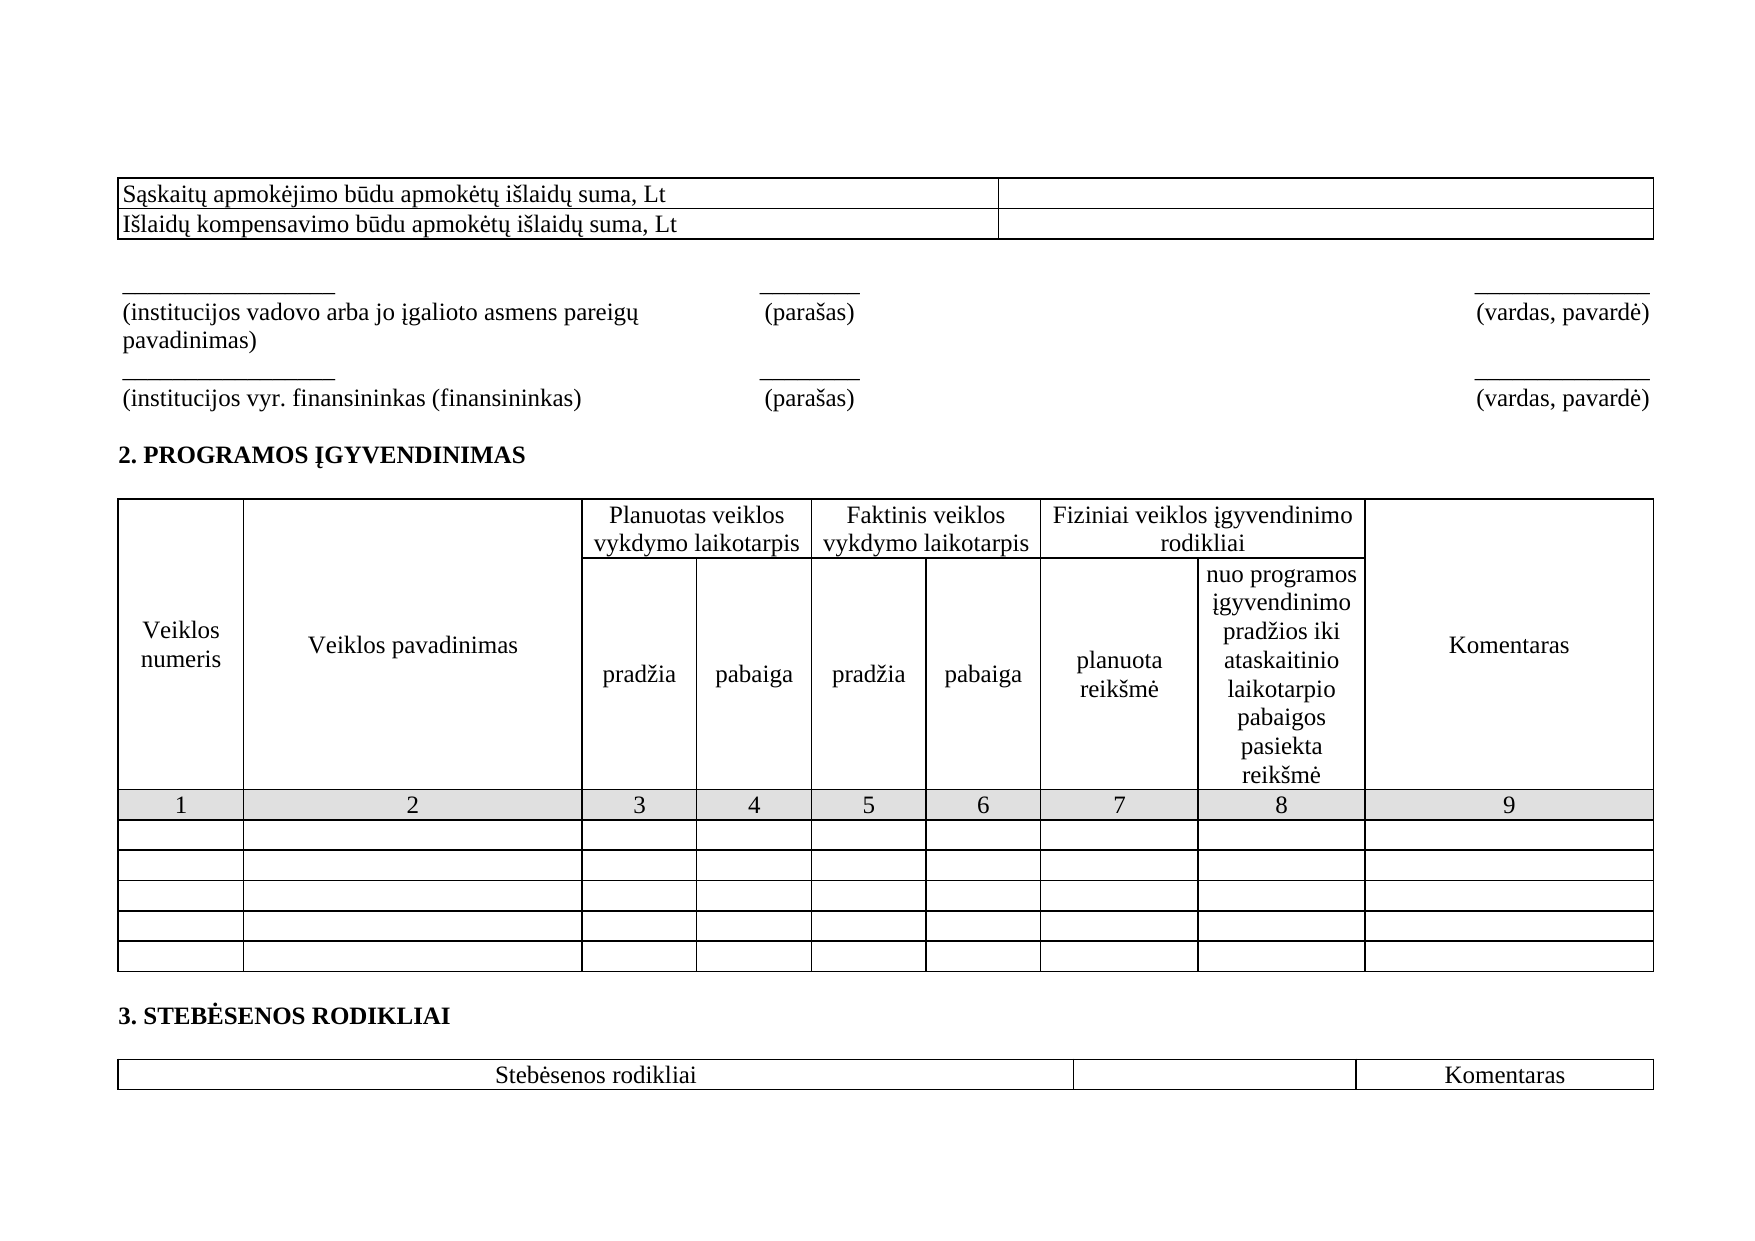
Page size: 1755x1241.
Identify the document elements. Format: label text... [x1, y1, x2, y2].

table_cell [583, 912, 696, 940]
table_cell 7 [1041, 790, 1197, 819]
table_cell [1199, 881, 1364, 910]
table_cell [119, 912, 243, 940]
table_header Veiklos pavadinimas [244, 500, 581, 789]
table_cell [1041, 912, 1197, 940]
table_cell [1041, 881, 1197, 910]
table_cell Išlaidų kompensavimo būdu apmokėtų išlaidų suma, Lt [119, 209, 998, 238]
table_cell [1041, 942, 1197, 971]
table_cell [1366, 851, 1653, 880]
table_cell [583, 851, 696, 880]
table_cell [697, 821, 811, 849]
table_cell [119, 942, 243, 971]
table_cell planuota reikšmė [1041, 559, 1197, 789]
table_header _________________ (institucijos vadovo arba jo įgalioto asmens pareigų pavadinimas) [118, 268, 684, 354]
table_cell [1366, 942, 1653, 971]
table_cell ______________ (vardas, pavardė) [935, 354, 1653, 412]
table_header ________ (parašas) [684, 268, 935, 354]
table_cell 4 [697, 790, 811, 819]
table_cell [1199, 821, 1364, 849]
table_header Veiklos numeris [119, 500, 243, 789]
table_cell 3 [583, 790, 696, 819]
table_header Komentaras [1366, 500, 1653, 789]
table_cell [697, 851, 811, 880]
table_cell [812, 942, 925, 971]
table_cell [927, 942, 1040, 971]
table_cell [1611, 179, 1653, 207]
table_cell [1199, 912, 1364, 940]
text 3. STEBĖSENOS RODIKLIAI [118, 1001, 1636, 1030]
table_header [1074, 1060, 1355, 1089]
table_cell [583, 942, 696, 971]
table_cell [1366, 881, 1653, 910]
table_cell [812, 881, 925, 910]
table_cell [1041, 851, 1197, 880]
table_cell [1511, 179, 1611, 207]
table_cell [1199, 942, 1364, 971]
table_cell [927, 912, 1040, 940]
table_header Faktinis veiklos vykdymo laikotarpis [812, 500, 1040, 557]
table_cell pabaiga [927, 559, 1040, 789]
table_cell [999, 209, 1511, 238]
table_cell [927, 881, 1040, 910]
table_cell [119, 881, 243, 910]
table_cell pabaiga [697, 559, 811, 789]
table_cell [1511, 209, 1611, 238]
table_cell [1366, 912, 1653, 940]
table_header Komentaras [1357, 1060, 1653, 1089]
table_cell [1366, 821, 1653, 849]
table_cell [697, 912, 811, 940]
table_header Planuotas veiklos vykdymo laikotarpis [583, 500, 811, 557]
table_cell pradžia [583, 559, 696, 789]
table_cell [583, 881, 696, 910]
table_cell [119, 851, 243, 880]
table_cell pradžia [812, 559, 925, 789]
table_cell 1 [119, 790, 243, 819]
table_cell nuo programos įgyvendinimo pradžios iki ataskaitinio laikotarpio pabaigos pasiekta reikšmė [1199, 559, 1364, 789]
table_cell [697, 942, 811, 971]
table_cell [1041, 821, 1197, 849]
table_header Stebėsenos rodikliai [119, 1060, 1073, 1089]
table_cell [244, 912, 581, 940]
table_cell ________ (parašas) [684, 354, 935, 412]
table_cell 5 [812, 790, 925, 819]
table_cell [244, 942, 581, 971]
table_cell [119, 821, 243, 849]
table_cell [812, 912, 925, 940]
table_cell [244, 851, 581, 880]
text 2. PROGRAMOS ĮGYVENDINIMAS [118, 441, 1636, 469]
table_cell 8 [1199, 790, 1364, 819]
table_cell [1611, 209, 1653, 238]
table_cell [697, 881, 811, 910]
table_header ______________ (vardas, pavardė) [935, 268, 1653, 354]
table_cell [244, 821, 581, 849]
table_cell [927, 851, 1040, 880]
table_cell 2 [244, 790, 581, 819]
table_cell Sąskaitų apmokėjimo būdu apmokėtų išlaidų suma, Lt [119, 179, 998, 207]
table_cell 6 [927, 790, 1040, 819]
table_cell [812, 821, 925, 849]
table_cell [1199, 851, 1364, 880]
table_cell [583, 821, 696, 849]
table_cell _________________ (institucijos vyr. finansininkas (finansininkas) [118, 354, 684, 412]
table_cell [999, 179, 1511, 207]
table_cell [244, 881, 581, 910]
table_cell [812, 851, 925, 880]
table_header Fiziniai veiklos įgyvendinimo rodikliai [1041, 500, 1364, 557]
table_cell 9 [1366, 790, 1653, 819]
table_cell [927, 821, 1040, 849]
